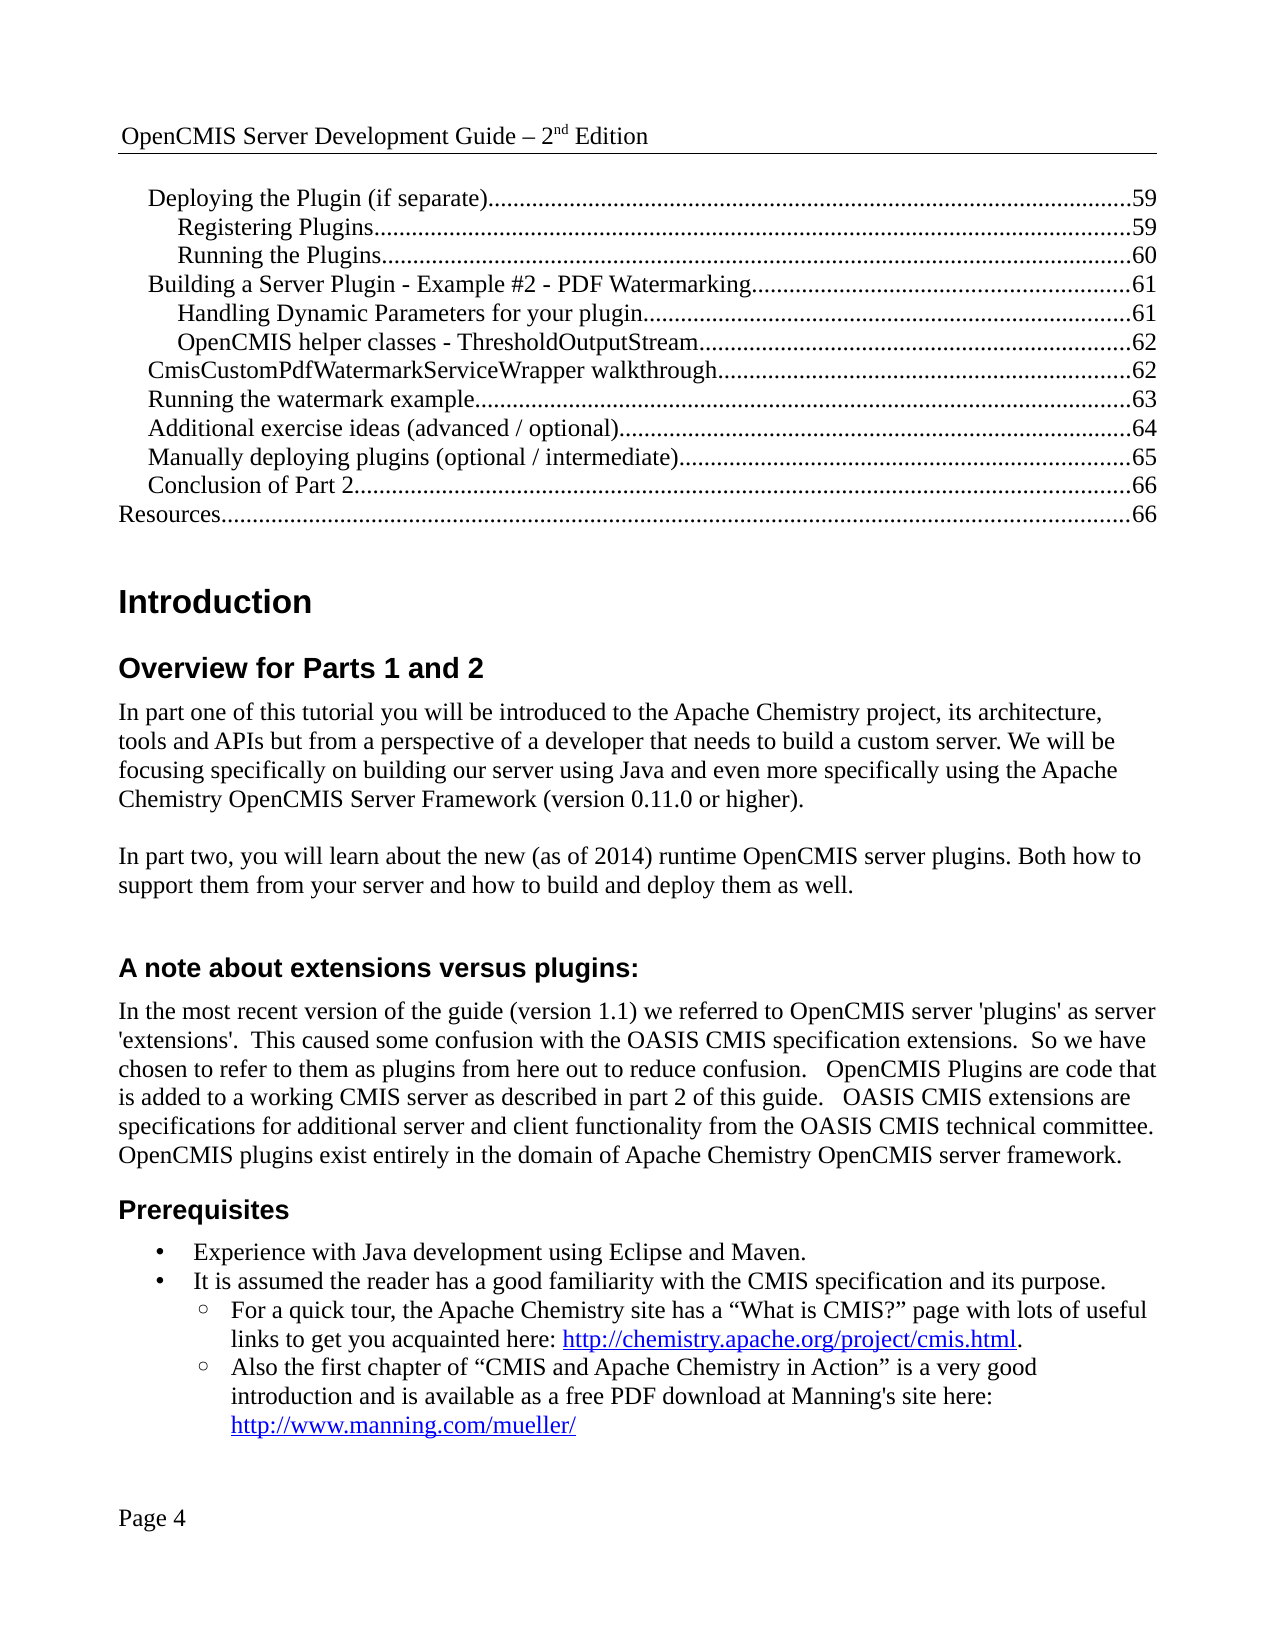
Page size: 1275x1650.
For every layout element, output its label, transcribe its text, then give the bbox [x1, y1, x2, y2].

text In the most recent version of the guide (version 1.1) we referred to OpenCMIS server 'plugins' as server 'extensions'. This caused some confusion with the OASIS CMIS specification extensions. So we have chosen to refer to them as plugins from here out to reduce confusion. OpenCMIS Plugins are code that is added to a working CMIS server as described in part 2 of this guide. OASIS CMIS extensions are specifications for additional server and client functionality from the OASIS CMIS technical committee. OpenCMIS plugins exist entirely in the domain of Apache Chemistry OpenCMIS server framework. [118, 996, 1157, 1169]
list Experience with Java development using Eclipse and Maven. [156, 1237, 1157, 1266]
subtitle Overview for Parts 1 and 2 [118, 651, 1157, 685]
text Conclusion of Part 2 66 [148, 471, 1157, 499]
list For a quick tour, the Apache Chemistry site has a “What is CMIS?” page with lots of useful links to get you acquainted here: http://chemistry.apache.org/project/cmis.html. [193, 1295, 1157, 1352]
text Running the watermark example 63 [148, 384, 1157, 413]
text Building a Server Plugin - Example #2 - PDF Watermarking 61 [148, 269, 1157, 298]
text Additional exercise ideas (advanced / optional) 64 [148, 413, 1157, 442]
subtitle Introduction [118, 582, 1157, 620]
text Running the Plugins 60 [177, 241, 1157, 269]
text Deploying the Plugin (if separate) 59 [148, 183, 1157, 212]
text OpenCMIS helper classes - ThresholdOutputStream 62 [177, 327, 1157, 356]
text In part one of this tutorial you will be introduced to the Apache Chemistry project, its architecture, tools and APIs but from a perspective of a developer that needs to build a custom server. We will be focusing specifically on building our server using Java and even more specifically using the Apache Chemistry OpenCMIS Server Framework (version 0.11.0 or higher). [118, 697, 1157, 812]
text In part two, you will learn about the new (as of 2014) runtime OpenCMIS server plugins. Both how to support them from your server and how to build and deploy them as well. [118, 841, 1157, 899]
text Manually deploying plugins (optional / intermediate) 65 [148, 442, 1157, 471]
list Also the first chapter of “CMIS and Apache Chemistry in Action” is a very good introduction and is available as a free PDF download at Manning's site here: http://www.manning.com/mueller/ [193, 1352, 1157, 1439]
text Handling Dynamic Parameters for your plugin 61 [177, 298, 1157, 327]
subtitle Prerequisites [118, 1194, 1157, 1225]
text Registering Plugins 59 [177, 212, 1157, 241]
text CmisCustomPdfWatermarkServiceWrapper walkthrough 62 [148, 356, 1157, 384]
list It is assumed the reader has a good familiarity with the CMIS specification and its purpose. [156, 1266, 1157, 1295]
subtitle A note about extensions versus plugins: [118, 952, 1157, 984]
text Resources 66 [118, 499, 1157, 528]
